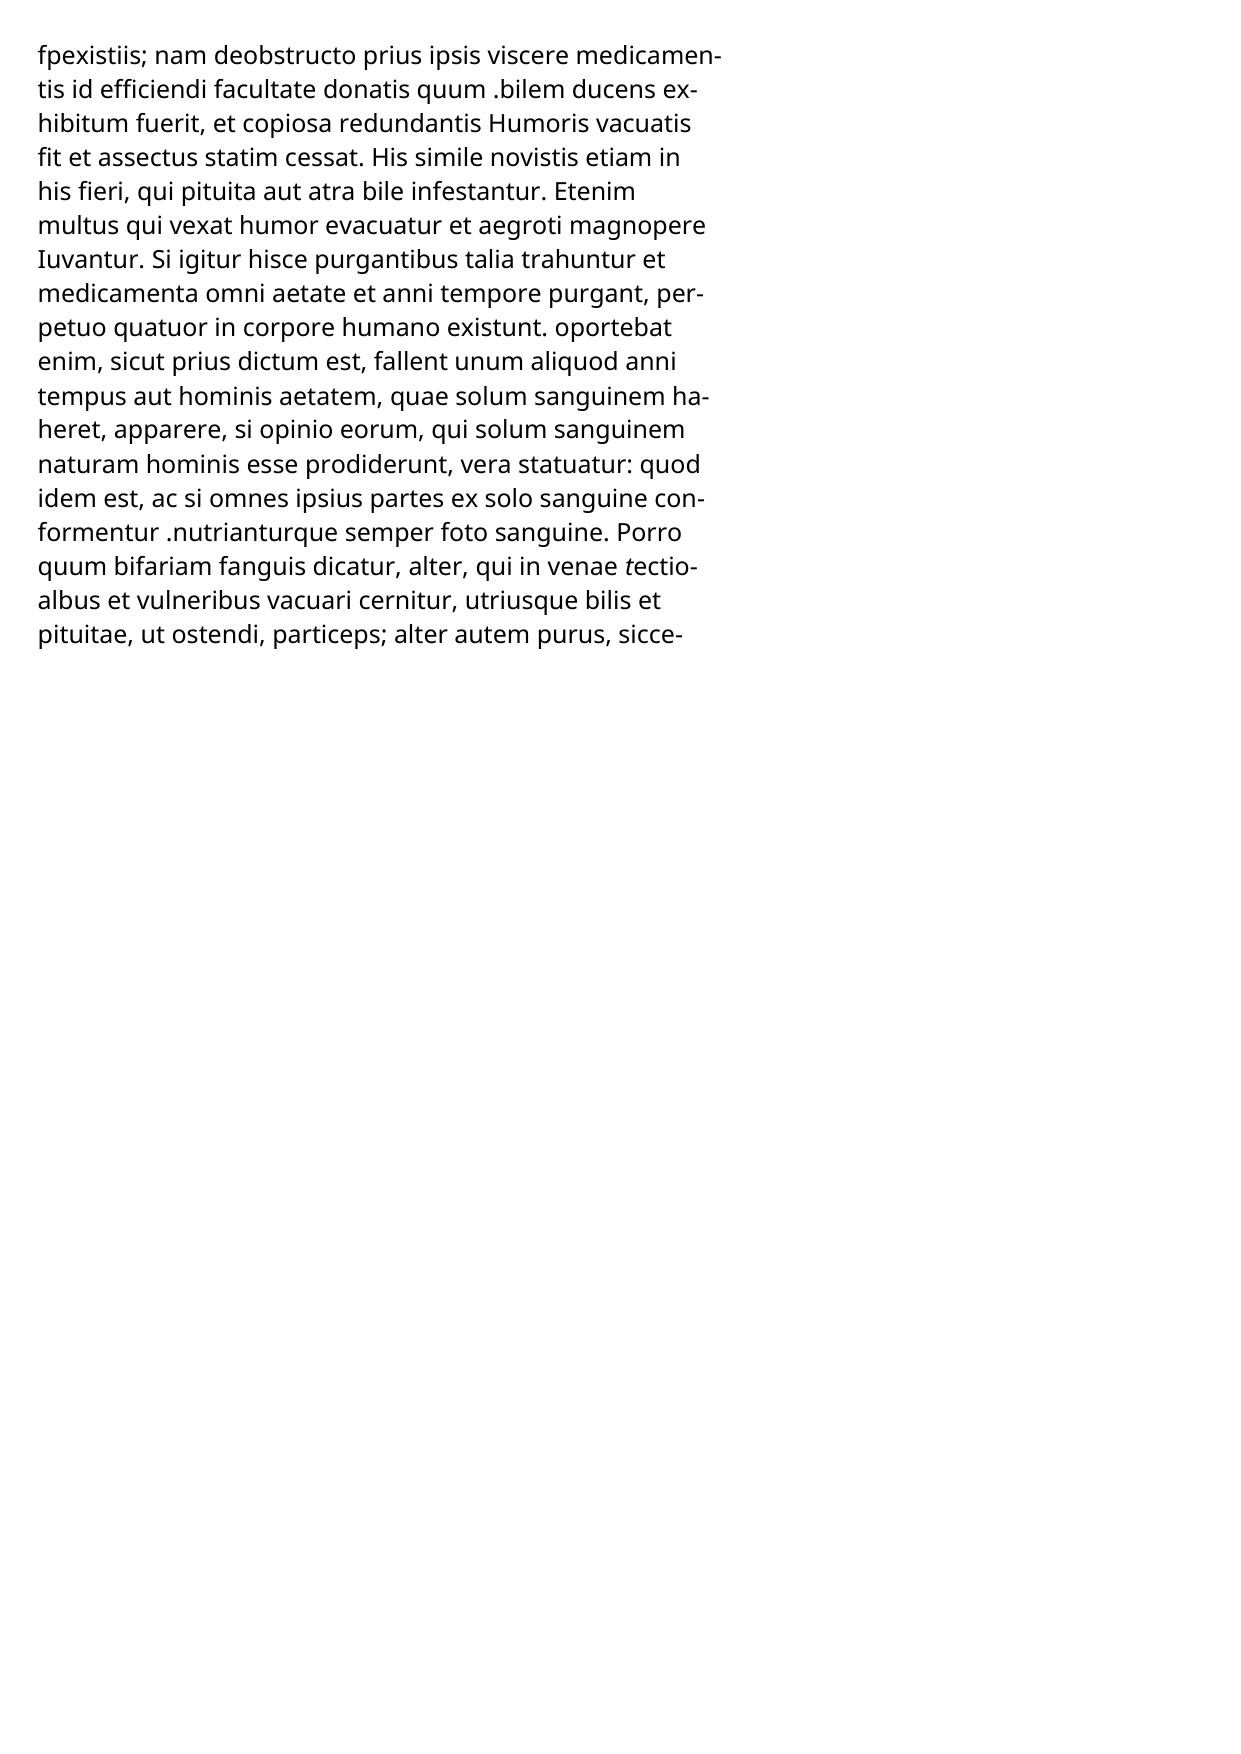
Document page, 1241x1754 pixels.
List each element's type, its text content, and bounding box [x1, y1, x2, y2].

text fpexistiis; nam deobstructo prius ipsis viscere medicamen- tis id efficiendi facultate donatis quum .bilem ducens ex- hibitum fuerit, et copiosa redundantis Humoris vacuatis fit et assectus statim cessat. His simile novistis etiam in his fieri, qui pituita aut atra bile infestantur. Etenim multus qui vexat humor evacuatur et aegroti magnopere Iuvantur. Si igitur hisce purgantibus talia trahuntur et medicamenta omni aetate et anni tempore purgant, per- petuo quatuor in corpore humano existunt. oportebat enim, sicut prius dictum est, fallent unum aliquod anni tempus aut hominis aetatem, quae solum sanguinem ha- heret, apparere, si opinio eorum, qui solum sanguinem naturam hominis esse prodiderunt, vera statuatur: quod idem est, ac si omnes ipsius partes ex solo sanguine con- formentur .nutrianturque semper foto sanguine. Porro quum bifariam fanguis dicatur, alter, qui in venae tectio- albus et vulneribus vacuari cernitur, utriusque bilis et pituitae, ut ostendi, particeps; alter autem purus, sicce- [37, 37, 1203, 651]
